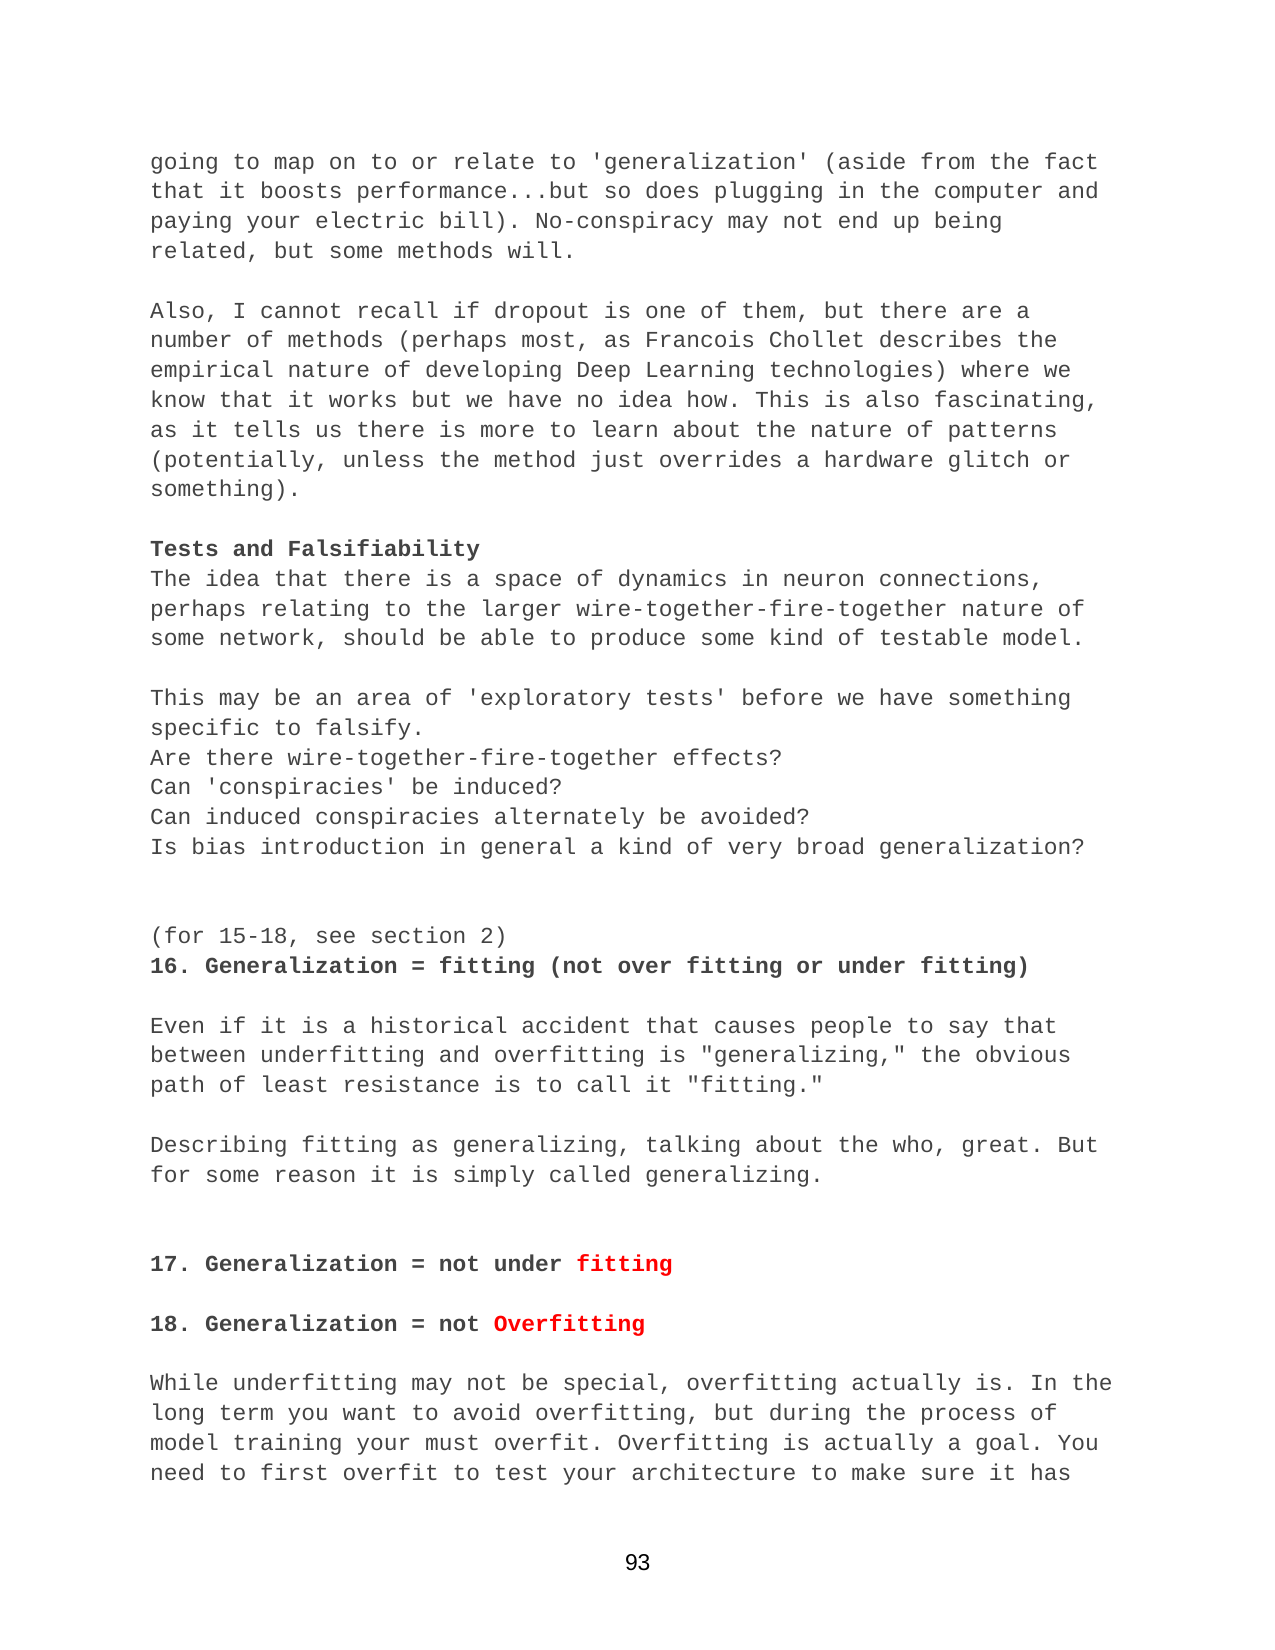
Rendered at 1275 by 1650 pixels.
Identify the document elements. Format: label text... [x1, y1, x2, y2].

text going to map on to or relate to 'generalization' (aside from the fact that it boosts performance...but so does plugging in the computer and paying your electric bill). No-conspiracy may not end up being related, but some methods will. [150, 150, 1125, 265]
text 18. Generalization = not Overfitting [150, 1312, 1125, 1338]
text Also, I cannot recall if dropout is one of them, but there are a number of methods (perhaps most, as Francois Chollet describes the empirical nature of developing Deep Learning technologies) where we know that it works but we have no idea how. This is also fascinating, as it tells us there is more to learn about the nature of patterns (potentially, unless the method just overrides a hardware glitch or something). [150, 299, 1125, 504]
text Is bias introduction in general a kind of very broad generalization? [150, 835, 1125, 861]
text This may be an area of 'exploratory tests' before we have something specific to falsify. [150, 686, 1125, 742]
text The idea that there is a space of dynamics in neuron connections, perhaps relating to the larger wire-together-fire-together nature of some network, should be able to produce some kind of testable model. [150, 567, 1125, 653]
text (for 15-18, see section 2) [150, 924, 1125, 951]
text Describing fitting as generalizing, talking about the who, great. But for some reason it is simply called generalizing. [150, 1133, 1125, 1189]
text Are there wire-together-fire-together effects? [150, 746, 1125, 772]
text 17. Generalization = not under fitting [150, 1252, 1125, 1278]
text Can induced conspiracies alternately be avoided? [150, 805, 1125, 831]
text 16. Generalization = fitting (not over fitting or under fitting) [150, 954, 1125, 980]
text Even if it is a historical accident that causes people to say that between underfitting and overfitting is "generalizing," the obvious path of least resistance is to call it "fitting." [150, 1014, 1125, 1099]
text Can 'conspiracies' be induced? [150, 776, 1125, 802]
text Tests and Falsifiability [150, 537, 1125, 563]
text While underfitting may not be special, overfitting actually is. In the long term you want to avoid overfitting, but during the process of model training your must overfit. Overfitting is actually a goal. You need to first overfit to test your architecture to make sure it has [150, 1371, 1125, 1487]
